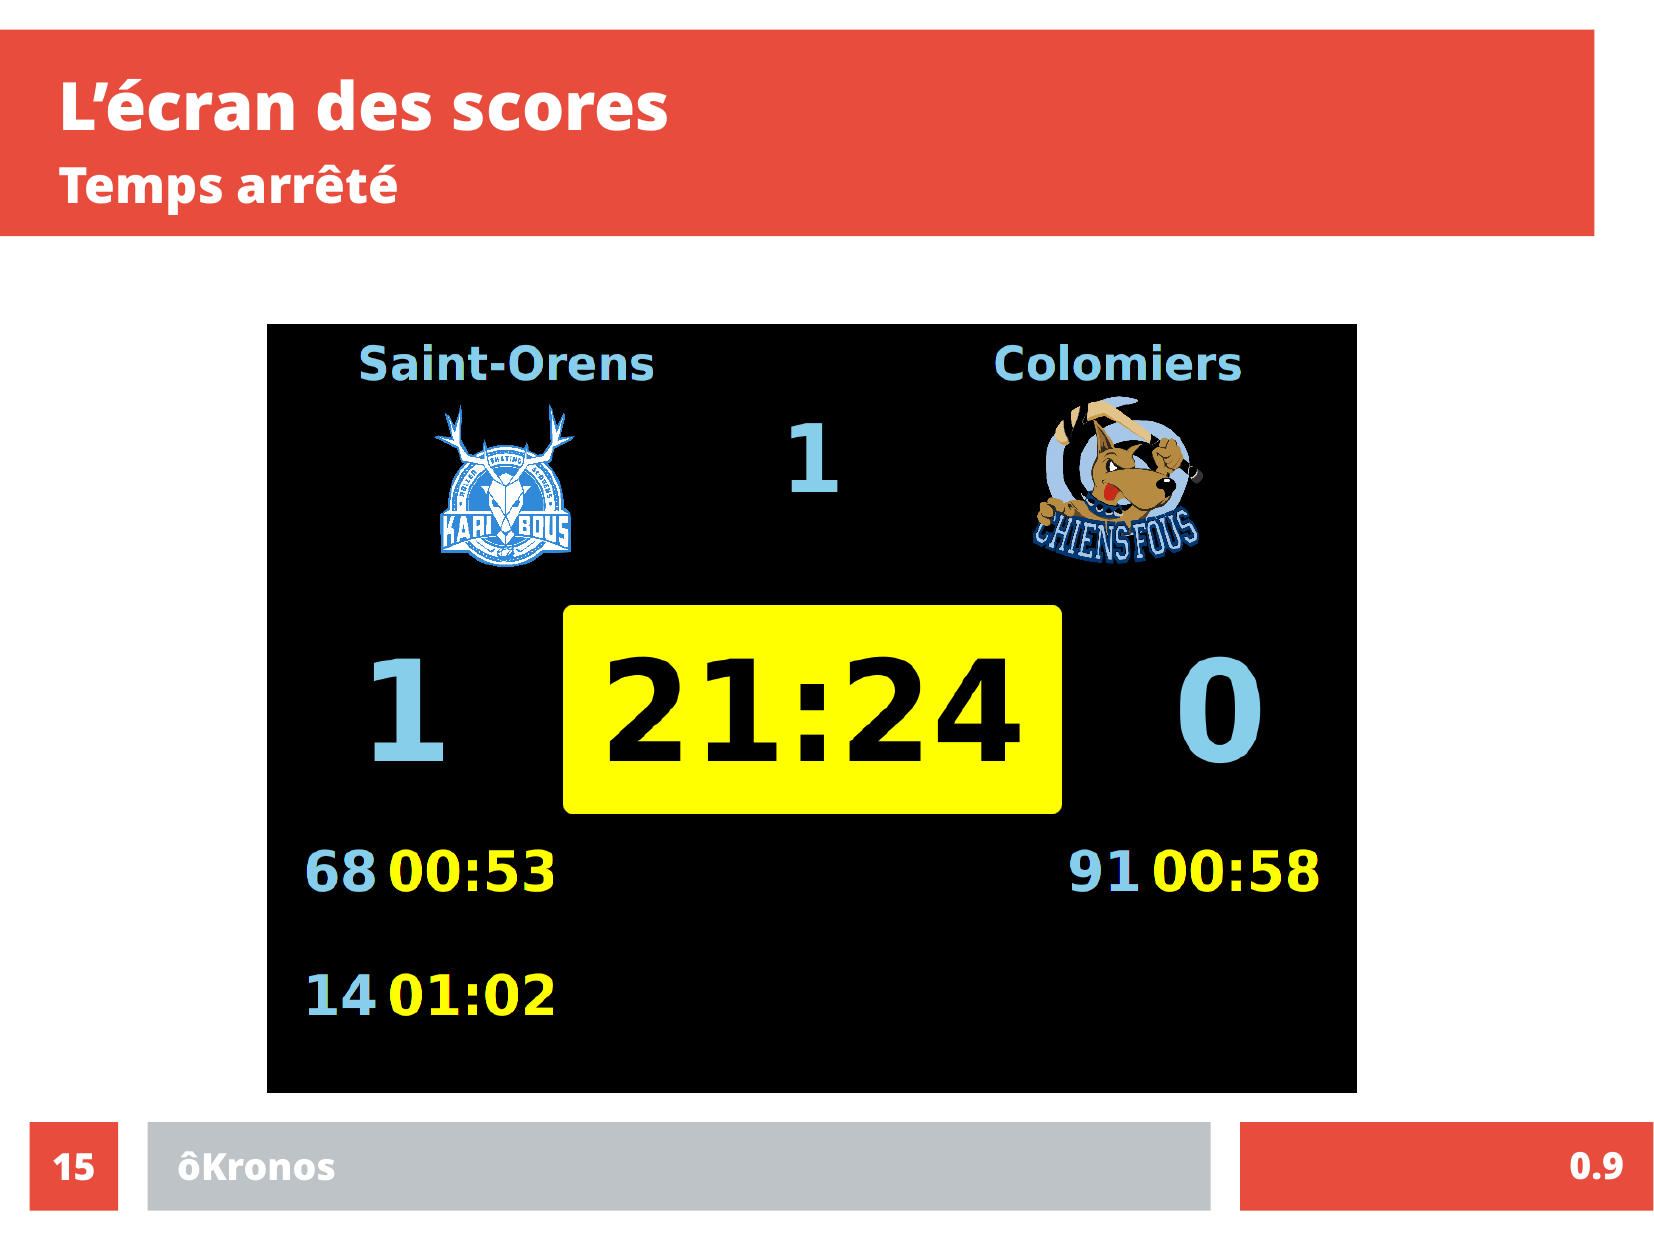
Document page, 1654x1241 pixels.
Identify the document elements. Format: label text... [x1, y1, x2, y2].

title L’écran des scores Temps arrêté [59, 59, 1595, 207]
picture [267, 324, 1357, 1093]
